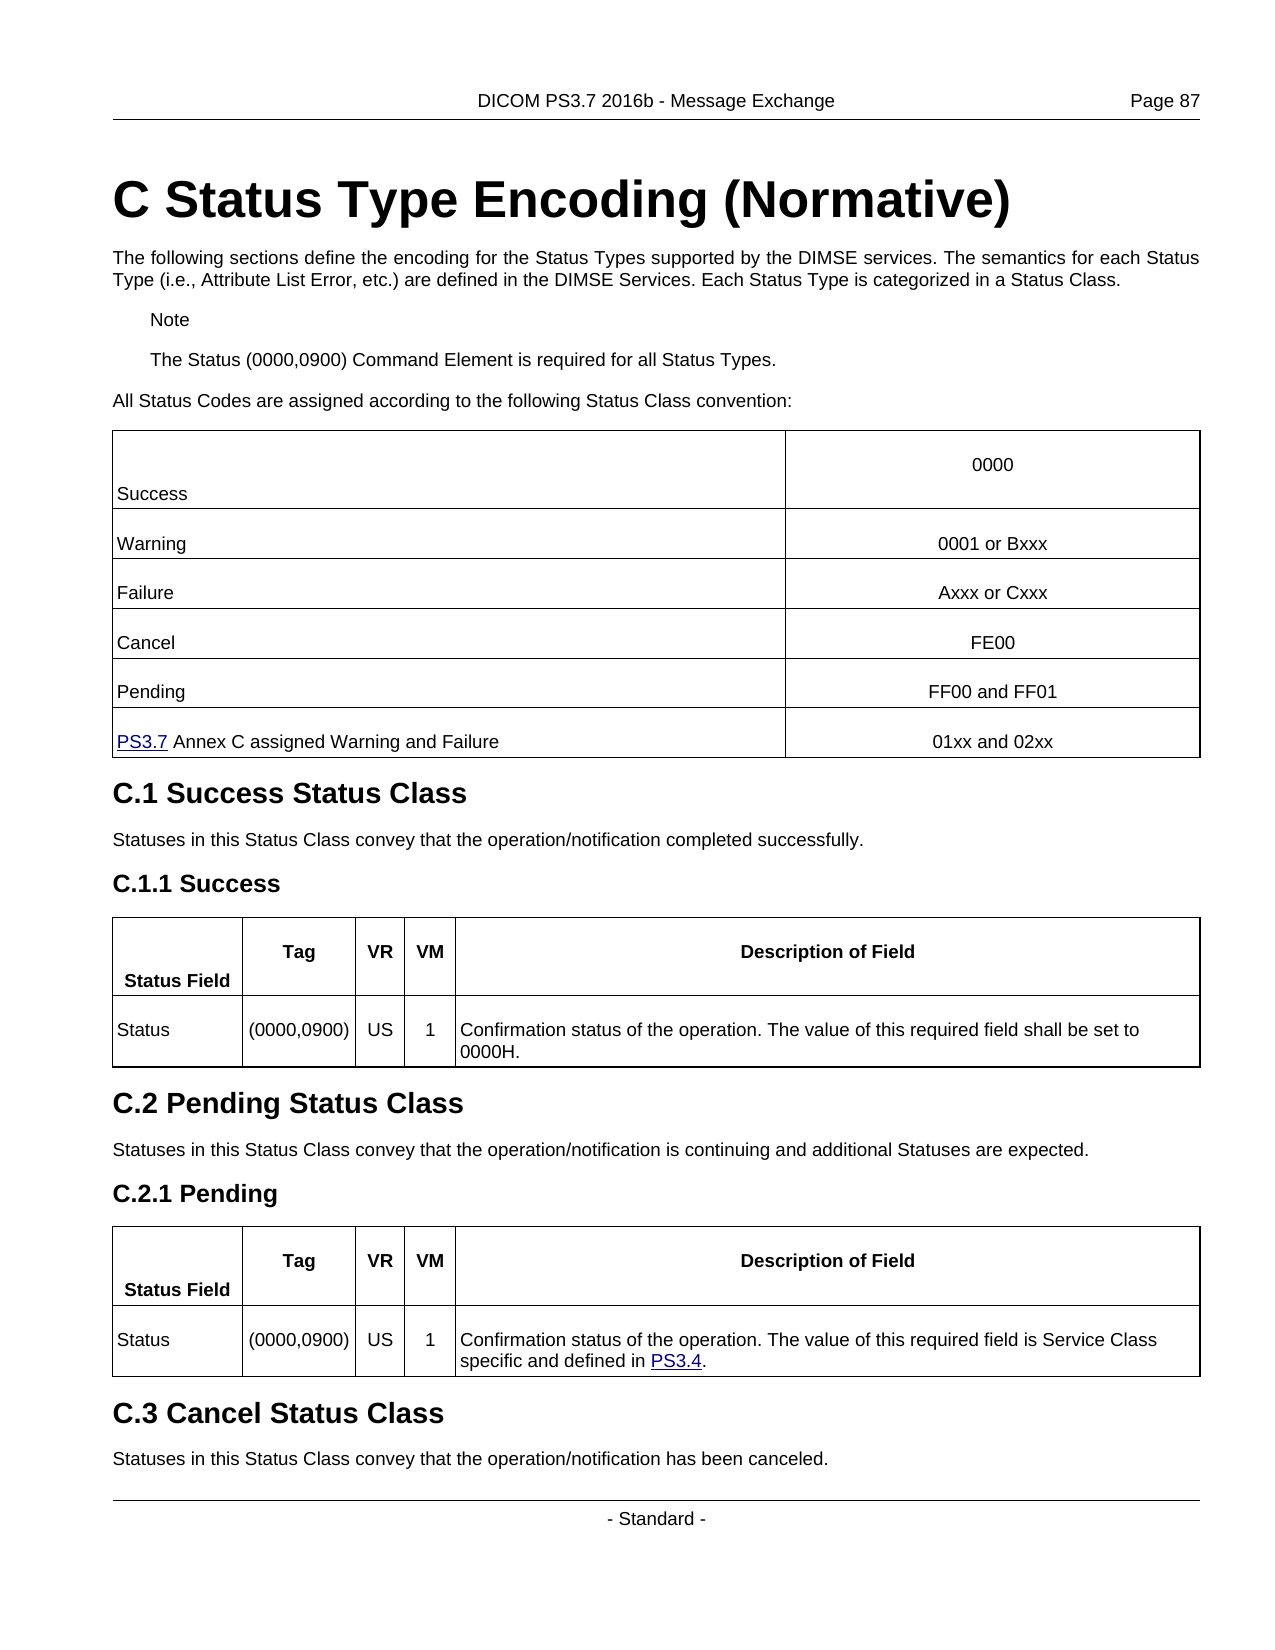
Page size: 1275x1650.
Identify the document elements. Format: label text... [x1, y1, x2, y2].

table_cell Pending [113, 659, 785, 707]
table_cell US [356, 996, 404, 1066]
table_cell US [356, 1306, 404, 1376]
table_cell PS3.7 Annex C assigned Warning and Failure [113, 708, 785, 757]
text Statuses in this Status Class convey that the operation/notification completed successfully. [112, 829, 1200, 850]
table_cell Status [113, 996, 242, 1066]
text Statuses in this Status Class convey that the operation/notification has been canceled. [112, 1448, 1200, 1469]
table_cell Confirmation status of the operation. The value of this required field is Service Class specific and defined in PS3.4. [456, 1306, 1199, 1376]
table_header VR [356, 1227, 404, 1305]
table_header VM [405, 918, 455, 995]
text The Status (0000,0900) Command Element is required for all Status Types. [150, 349, 1162, 371]
table_cell Failure [113, 559, 785, 608]
table_header Tag [243, 918, 355, 995]
table_cell 01xx and 02xx [786, 708, 1199, 757]
table_header 0000 [786, 431, 1199, 508]
table_cell Confirmation status of the operation. The value of this required field shall be set to 0000H. [456, 996, 1199, 1066]
text All Status Codes are assigned according to the following Status Class convention: [112, 389, 1200, 411]
table_header Success [113, 431, 785, 508]
table_cell (0000,0900) [243, 1306, 355, 1376]
text Statuses in this Status Class convey that the operation/notification is continuing and additional Statuses are expected. [112, 1138, 1200, 1160]
table_cell Status [113, 1306, 242, 1376]
table_header Status Field [113, 918, 242, 995]
text C.2 Pending Status Class [112, 1086, 1200, 1120]
table_cell 1 [405, 1306, 455, 1376]
table_cell Axxx or Cxxx [786, 559, 1199, 608]
table_cell 0001 or Bxxx [786, 509, 1199, 558]
table_cell Warning [113, 509, 785, 558]
text C.3 Cancel Status Class [112, 1396, 1200, 1429]
text C Status Type Encoding (Normative) [112, 169, 1200, 228]
text C.1.1 Success [112, 869, 1200, 898]
text Note [150, 309, 1162, 331]
table_header Status Field [113, 1227, 242, 1305]
table_cell Cancel [113, 609, 785, 657]
table_header Description of Field [456, 1227, 1199, 1305]
table_cell FE00 [786, 609, 1199, 657]
table_cell FF00 and FF01 [786, 659, 1199, 707]
table_cell 1 [405, 996, 455, 1066]
table_cell (0000,0900) [243, 996, 355, 1066]
table_header VM [405, 1227, 455, 1305]
table_header Tag [243, 1227, 355, 1305]
text C.2.1 Pending [112, 1179, 1200, 1207]
table_header Description of Field [456, 918, 1199, 995]
table_header VR [356, 918, 404, 995]
text C.1 Success Status Class [112, 777, 1200, 810]
text The following sections define the encoding for the Status Types supported by the DIMSE services. The semantics for each Status Type (i.e., Attribute List Error, etc.) are defined in the DIMSE Services. Each Status Type is categorized in a Status Class. [112, 247, 1200, 290]
